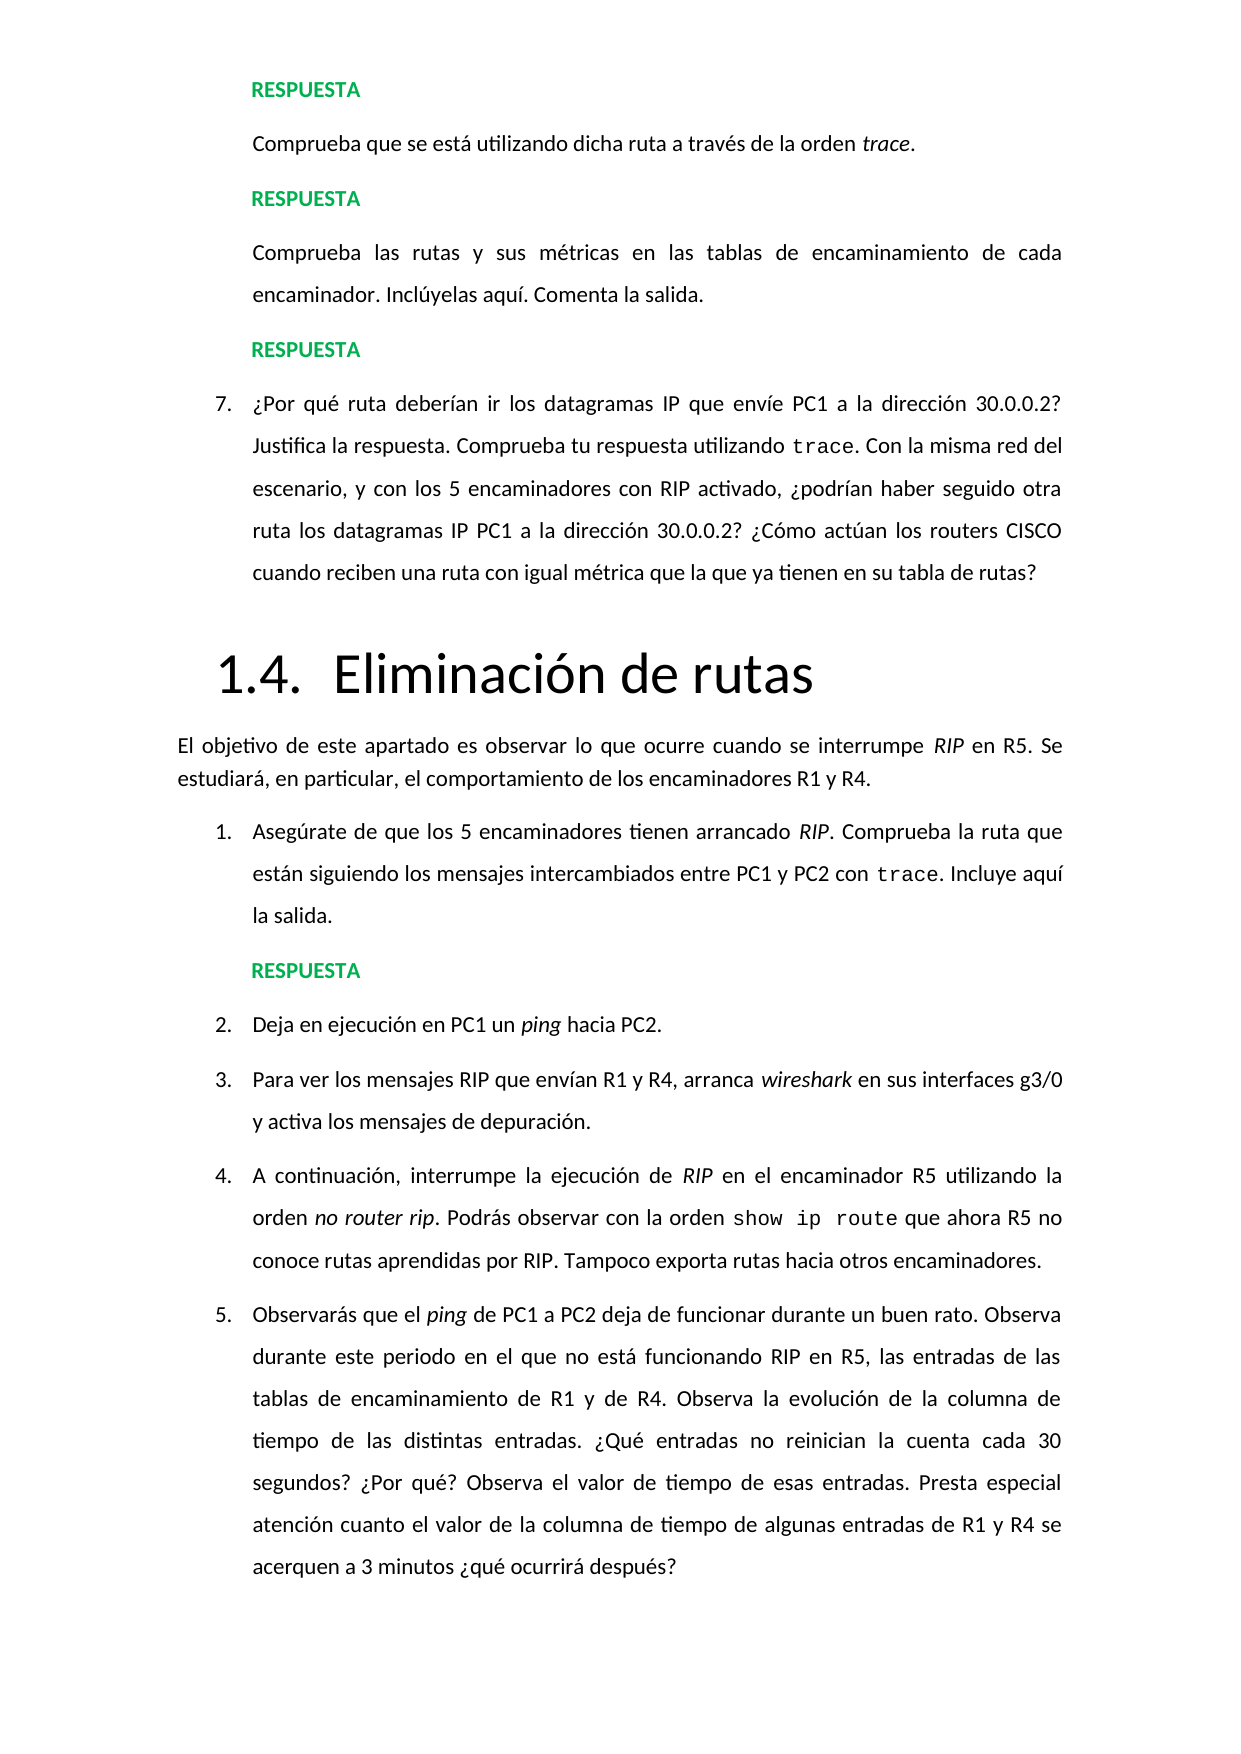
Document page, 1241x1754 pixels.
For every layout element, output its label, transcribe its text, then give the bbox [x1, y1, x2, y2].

list ¿Por qué ruta deberían ir los datagramas IP que envíe PC1 a la dirección 30.0.0.2? Justifica la respuesta. Comprueba tu respuesta utilizando trace. Con la misma red del escenario, y con los 5 encaminadores con RIP activado, ¿podrían haber seguido otra ruta los datagramas IP PC1 a la dirección 30.0.0.2? ¿Cómo actúan los routers CISCO cuando reciben una ruta con igual métrica que la que ya tienen en su tabla de rutas? [215, 389, 1063, 586]
text RESPUESTA [251, 75, 1063, 103]
list Observarás que el ping de PC1 a PC2 deja de funcionar durante un buen rato. Observa durante este periodo en el que no está funcionando RIP en R5, las entradas de las tablas de encaminamiento de R1 y de R4. Observa la evolución de la columna de tiempo de las distintas entradas. ¿Qué entradas no reinician la cuenta cada 30 segundos? ¿Por qué? Observa el valor de tiempo de esas entradas. Presta especial atención cuanto el valor de la columna de tiempo de algunas entradas de R1 y R4 se acerquen a 3 minutos ¿qué ocurrirá después? [215, 1300, 1063, 1580]
subtitle Eliminación de rutas [215, 637, 1063, 708]
text Comprueba las rutas y sus métricas en las tablas de encaminamiento de cada encaminador. Inclúyelas aquí. Comenta la salida. [252, 238, 1063, 308]
text RESPUESTA [251, 335, 1063, 363]
list Deja en ejecución en PC1 un ping hacia PC2. [215, 1010, 1063, 1038]
text RESPUESTA [251, 956, 1063, 984]
list A continuación, interrumpe la ejecución de RIP en el encaminador R5 utilizando la orden no router rip. Podrás observar con la orden show ip route que ahora R5 no conoce rutas aprendidas por RIP. Tampoco exporta rutas hacia otros encaminadores. [215, 1161, 1063, 1274]
text RESPUESTA [251, 184, 1063, 212]
list Asegúrate de que los 5 encaminadores tienen arrancado RIP. Comprueba la ruta que están siguiendo los mensajes intercambiados entre PC1 y PC2 con trace. Incluye aquí la salida. [215, 817, 1063, 929]
text El objetivo de este apartado es observar lo que ocurre cuando se interrumpe RIP en R5. Se estudiará, en particular, el comportamiento de los encaminadores R1 y R4. [177, 732, 1063, 792]
text Comprueba que se está utilizando dicha ruta a través de la orden trace. [252, 129, 1063, 157]
list Para ver los mensajes RIP que envían R1 y R4, arranca wireshark en sus interfaces g3/0 y activa los mensajes de depuración. [215, 1065, 1063, 1135]
